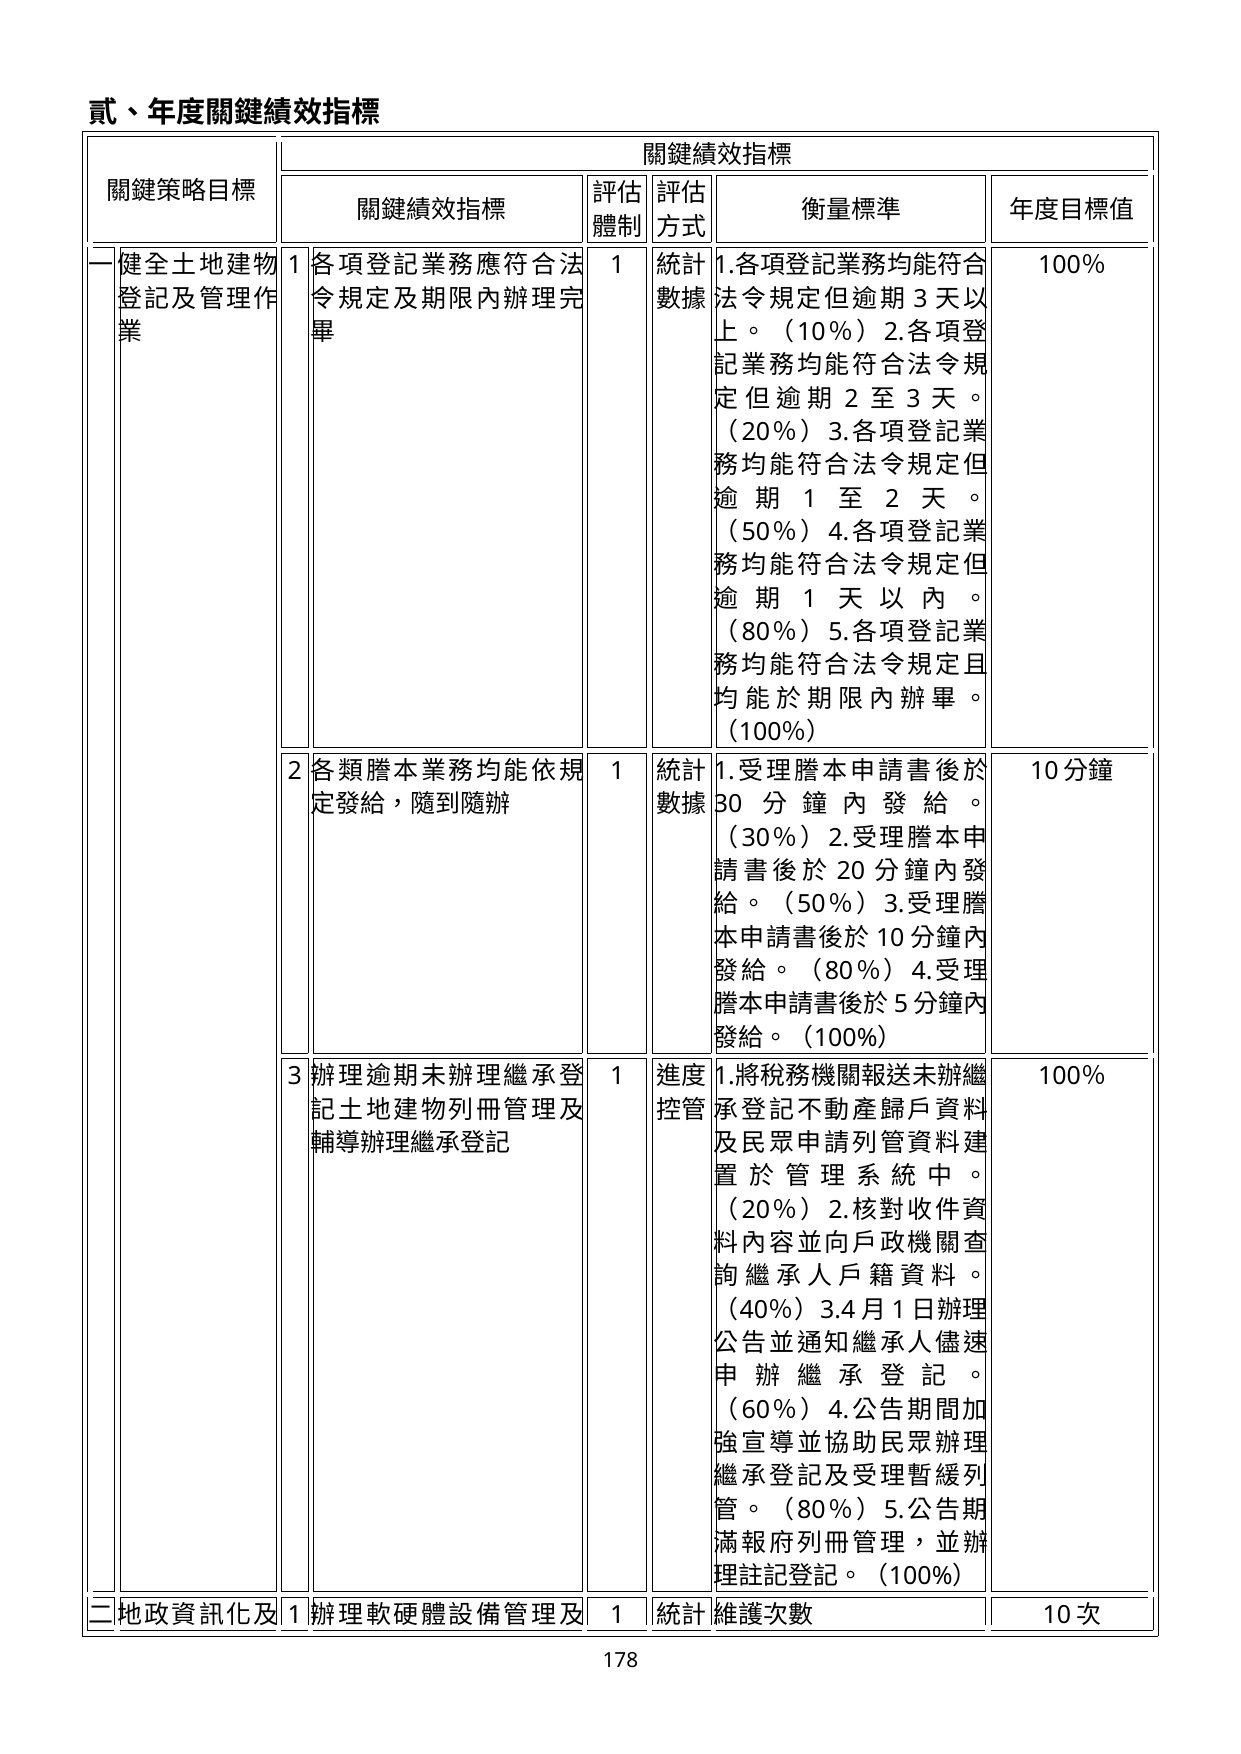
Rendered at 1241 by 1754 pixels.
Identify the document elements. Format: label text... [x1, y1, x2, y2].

table_cell 統計 [649, 1591, 714, 1630]
table_cell 評估 方式 [649, 171, 714, 242]
table_cell 健全土地建物登記及管理作業 [117, 242, 278, 1591]
table_cell 1.將稅務機關報送未辦繼承登記不動產歸戶資料及民眾申請列管資料建置於管理系統中。（20％）2.核對收件資料內容並向戶政機關查詢繼承人戶籍資料。（40％）3.4月1日辦理公告並通知繼承人儘速申辦繼承登記。（60％）4.公告期間加強宣導並協助民眾辦理繼承登記及受理暫緩列管。（80％）5.公告期滿報府列冊管理，並辦理註記登記。（100%） [714, 1053, 988, 1591]
table_cell 1 [585, 1053, 649, 1591]
table_cell 衡量標準 [714, 171, 988, 242]
table_header 關鍵績效指標 [278, 132, 1156, 170]
table_cell 1 [278, 1591, 311, 1630]
table_cell 10分鐘 [988, 747, 1156, 1053]
table_header 關鍵策略目標 [85, 132, 278, 242]
table_cell 辦理逾期未辦理繼承登記土地建物列冊管理及輔導辦理繼承登記 [311, 1053, 585, 1591]
table_cell 各類謄本業務均能依規定發給，隨到隨辦 [311, 747, 585, 1053]
table_cell 評估 體制 [585, 171, 649, 242]
table_cell 各項登記業務應符合法令規定及期限內辦理完畢 [311, 242, 585, 747]
table_cell 二 [85, 1591, 117, 1630]
table_cell 1 [585, 242, 649, 747]
table_cell 一 [85, 242, 117, 1591]
table_cell 1 [278, 242, 311, 747]
table_cell 100％ [988, 242, 1156, 747]
table_cell 1 [585, 747, 649, 1053]
table_cell 辦理軟硬體設備管理及 [311, 1591, 585, 1630]
table_cell 統計數據 [649, 242, 714, 747]
table_cell 地政資訊化及 [117, 1591, 278, 1630]
table_cell 1.受理謄本申請書後於30分鐘內發給。（30％）2.受理謄本申請書後於20分鐘內發給。（50％）3.受理謄本申請書後於10分鐘內發給。（80％）4.受理謄本申請書後於5分鐘內發給。（100%） [714, 747, 988, 1053]
table_cell 3 [278, 1053, 311, 1591]
table_cell 年度目標值 [988, 170, 1156, 242]
table_cell 關鍵績效指標 [278, 170, 585, 242]
table_cell 統計數據 [649, 747, 714, 1053]
table_cell 10次 [988, 1591, 1156, 1630]
table_cell 進度控管 [649, 1053, 714, 1591]
table_cell 1 [585, 1591, 649, 1630]
table_cell 100％ [988, 1053, 1156, 1591]
table_cell 1.各項登記業務均能符合法令規定但逾期3天以上。（10％）2.各項登記業務均能符合法令規定但逾期2至3天。（20％）3.各項登記業務均能符合法令規定但逾期1至2天。（50％）4.各項登記業務均能符合法令規定但逾期1天以內。（80％）5.各項登記業務均能符合法令規定且均能於期限內辦畢。（100％） [714, 242, 988, 747]
table_cell 維護次數 [714, 1591, 988, 1630]
table_cell 2 [278, 747, 311, 1053]
text 貳、年度關鍵績效指標 [89, 89, 1152, 131]
